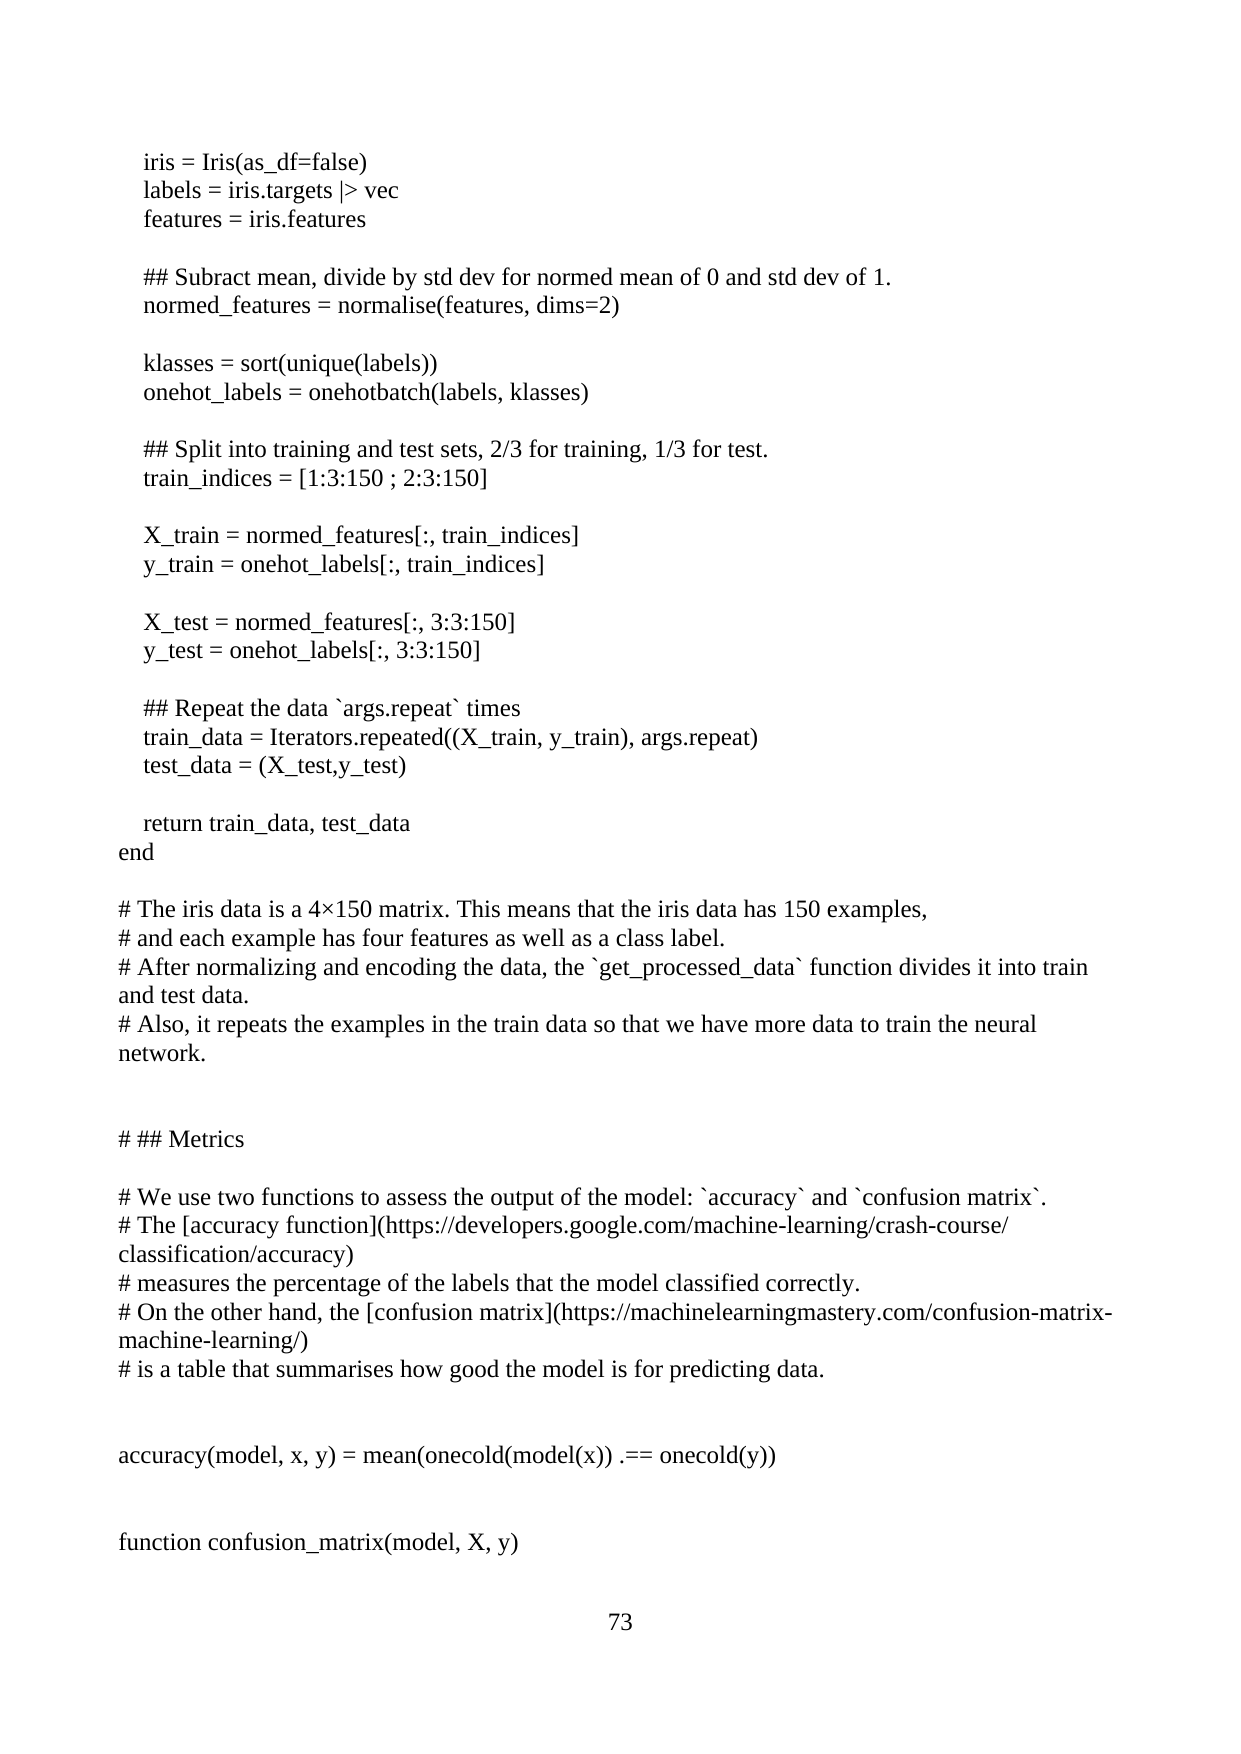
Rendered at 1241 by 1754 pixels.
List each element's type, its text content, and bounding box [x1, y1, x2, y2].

text # measures the percentage of the labels that the model classified correctly. [118, 1268, 1122, 1297]
text iris = Iris(as_df=false) [118, 147, 1122, 176]
text ## Subract mean, divide by std dev for normed mean of 0 and std dev of 1. [118, 262, 1122, 291]
text klasses = sort(unique(labels)) [118, 348, 1122, 377]
text function confusion_matrix(model, X, y) [118, 1527, 1122, 1556]
text X_train = normed_features[:, train_indices] [118, 521, 1122, 549]
text y_test = onehot_labels[:, 3:3:150] [118, 636, 1122, 664]
text train_indices = [1:3:150 ; 2:3:150] [118, 463, 1122, 492]
text # The iris data is a 4×150 matrix. This means that the iris data has 150 examples, [118, 894, 1122, 923]
text return train_data, test_data [118, 808, 1122, 837]
text features = iris.features [118, 204, 1122, 233]
text # We use two functions to assess the output of the model: `accuracy` and `confusion matrix`. [118, 1182, 1122, 1211]
text y_train = onehot_labels[:, train_indices] [118, 549, 1122, 578]
text # is a table that summarises how good the model is for predicting data. [118, 1354, 1122, 1383]
text # Also, it repeats the examples in the train data so that we have more data to train the neural network. [118, 1009, 1122, 1067]
text X_test = normed_features[:, 3:3:150] [118, 607, 1122, 636]
text ## Repeat the data `args.repeat` times [118, 693, 1122, 722]
text labels = iris.targets |> vec [118, 176, 1122, 204]
text # The [accuracy function](https://developers.google.com/machine-learning/crash-course/classification/accuracy) [118, 1211, 1122, 1268]
text train_data = Iterators.repeated((X_train, y_train), args.repeat) [118, 722, 1122, 751]
text onehot_labels = onehotbatch(labels, klasses) [118, 377, 1122, 406]
text end [118, 837, 1122, 866]
text test_data = (X_test,y_test) [118, 751, 1122, 779]
text ## Split into training and test sets, 2/3 for training, 1/3 for test. [118, 434, 1122, 463]
text accuracy(model, x, y) = mean(onecold(model(x)) .== onecold(y)) [118, 1441, 1122, 1469]
text # and each example has four features as well as a class label. [118, 923, 1122, 952]
text # On the other hand, the [confusion matrix](https://machinelearningmastery.com/confusion-matrix-machine-learning/) [118, 1297, 1122, 1354]
text # ## Metrics [118, 1124, 1122, 1153]
text normed_features = normalise(features, dims=2) [118, 291, 1122, 319]
text # After normalizing and encoding the data, the `get_processed_data` function divides it into train and test data. [118, 952, 1122, 1009]
